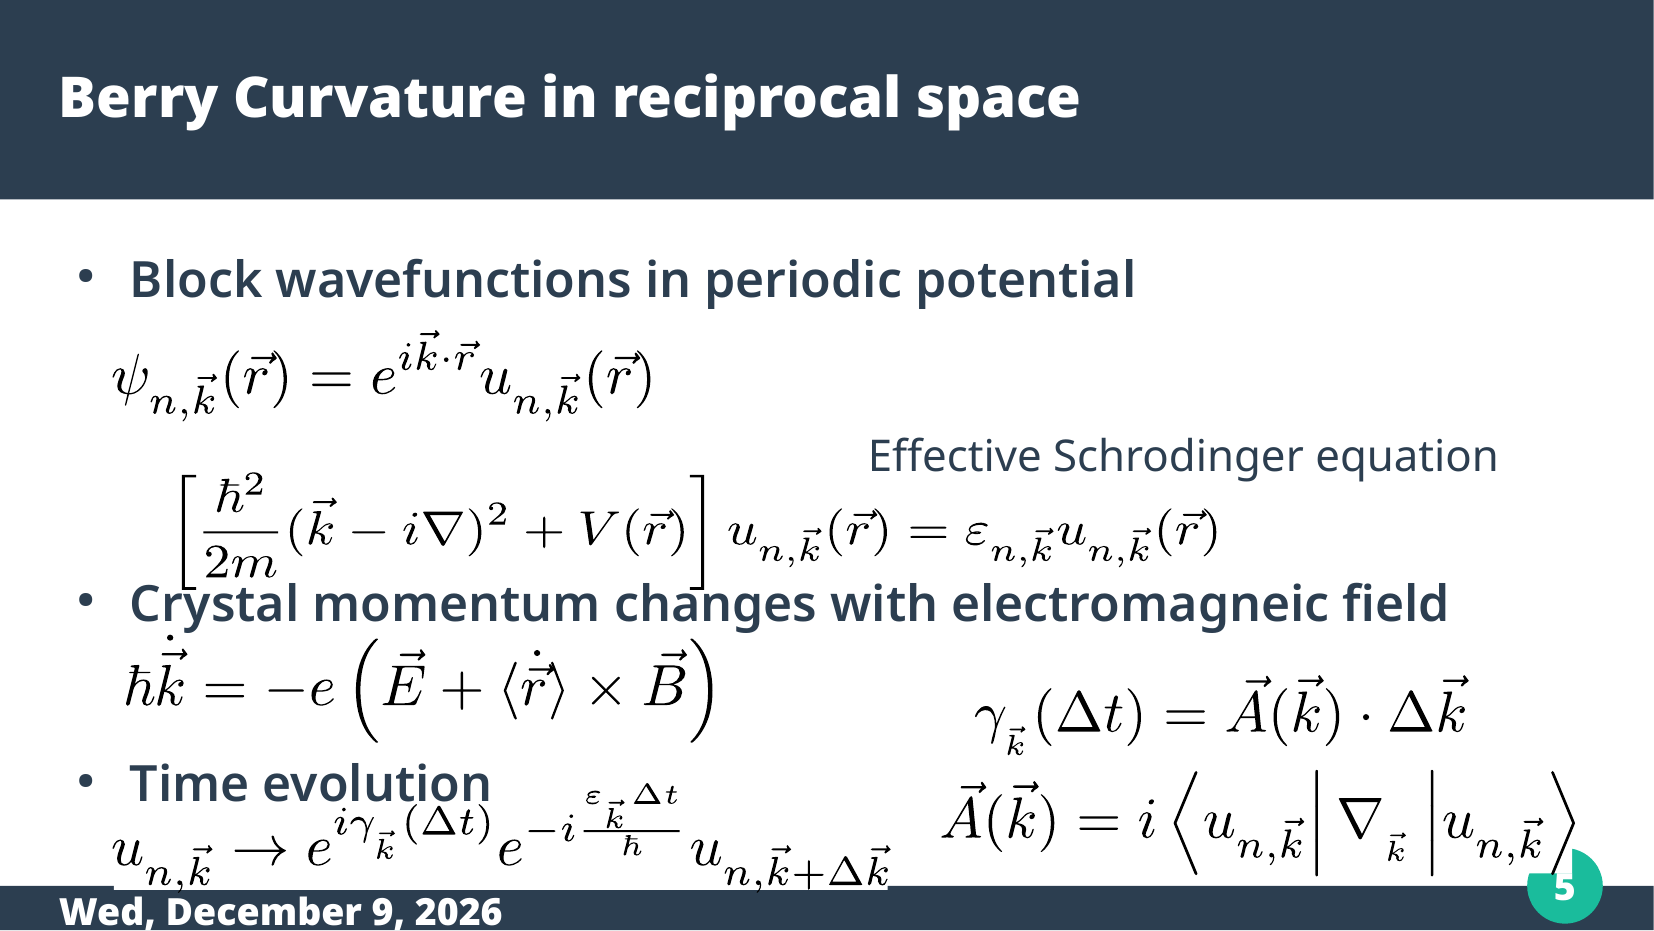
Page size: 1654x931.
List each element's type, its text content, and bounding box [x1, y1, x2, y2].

text_box [113, 864, 888, 893]
title Berry Curvature in reciprocal space [59, 37, 1595, 155]
list Block wavefunctions in periodic potential Effective Schrodinger equation [59, 243, 1595, 540]
text_box [171, 540, 1216, 567]
text_box [125, 634, 713, 743]
list Crystal momentum changes with electromagneic field Time evolution [59, 567, 1595, 864]
text_box [941, 769, 1576, 877]
text_box [112, 330, 651, 422]
text_box [975, 675, 1469, 756]
